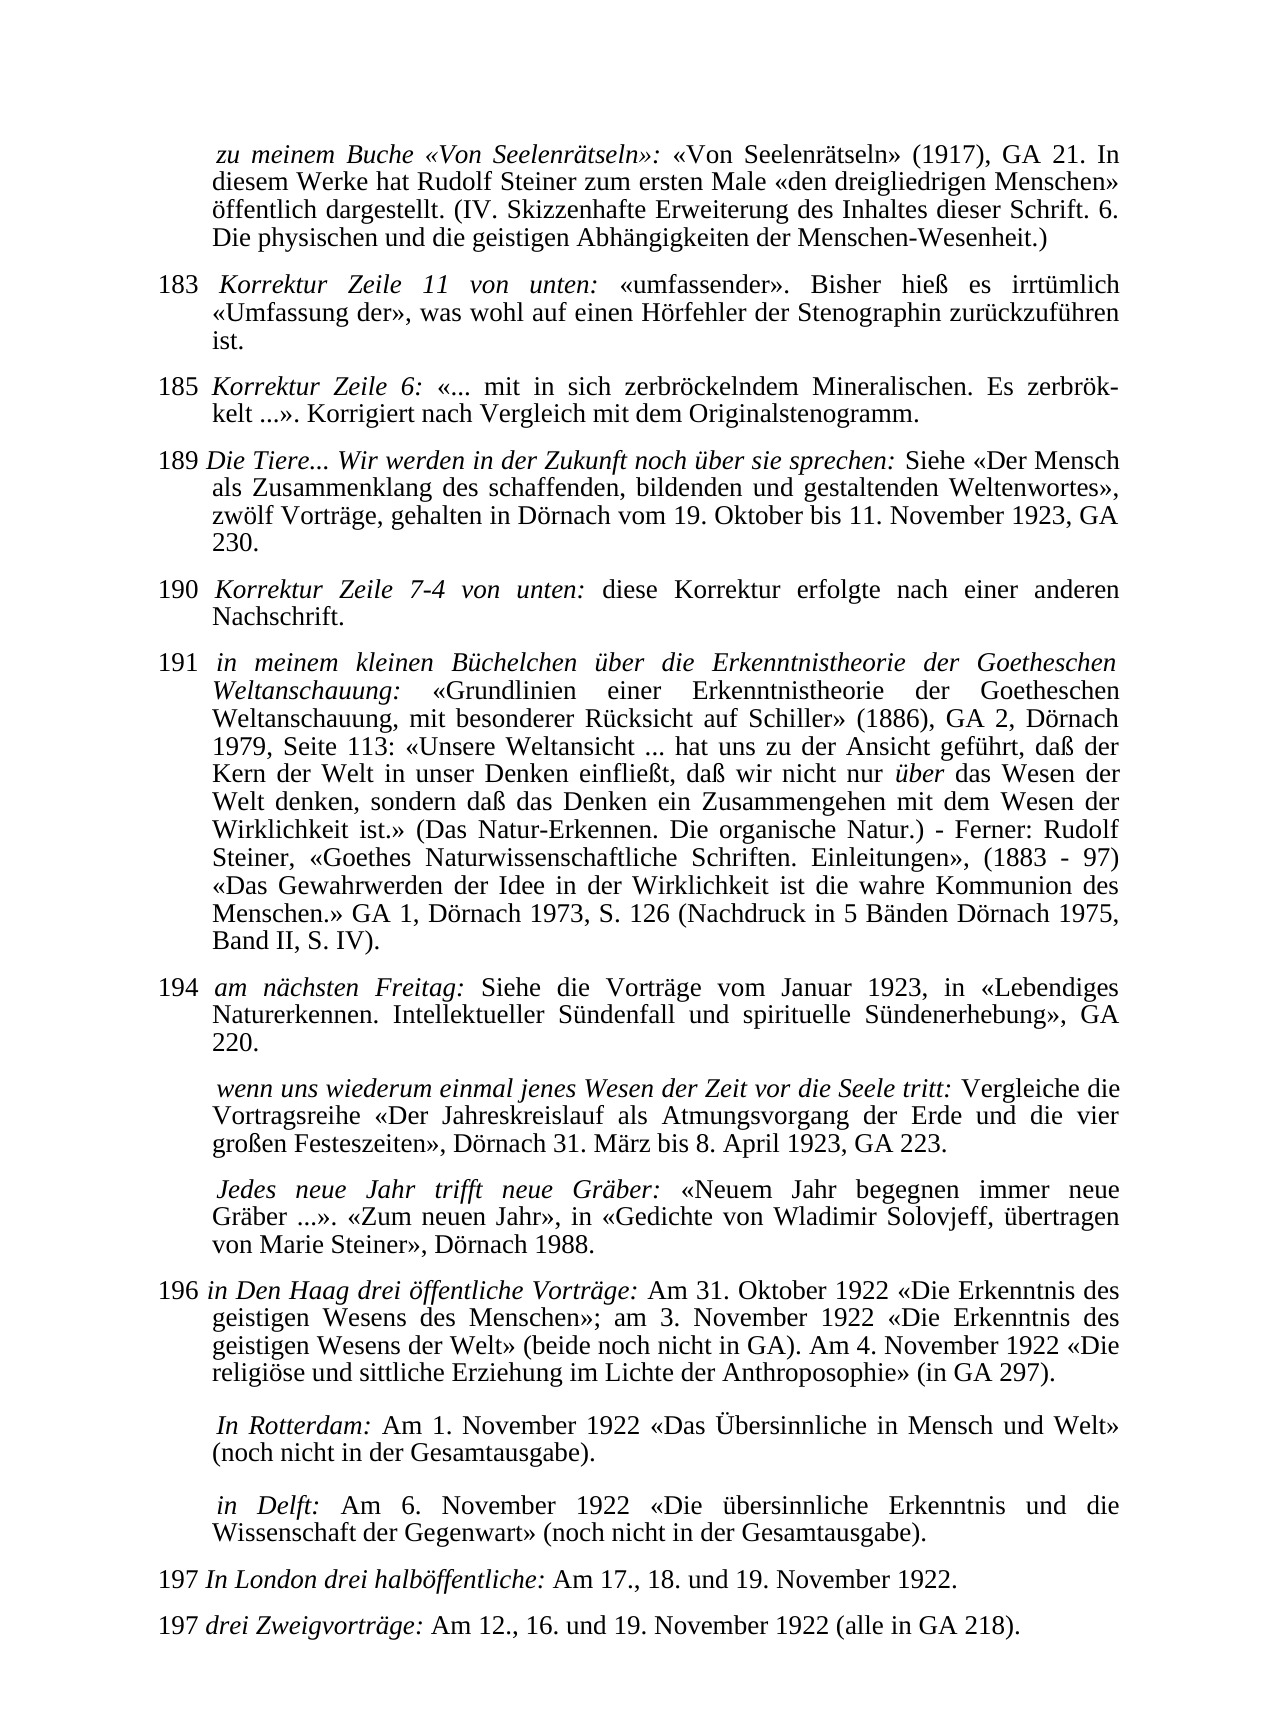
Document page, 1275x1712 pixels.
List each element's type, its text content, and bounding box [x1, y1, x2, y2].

text 190 Korrektur Zeile 7-4 von unten: diese Korrektur erfolgte nach einer anderen Nachschrift. [158, 576, 1120, 631]
text 194 am nächsten Freitag: Siehe die Vorträge vom Januar 1923, in «Lebendiges Naturerkennen. Intellektueller Sündenfall und spirituelle Sündenerhebung», GA 220. [158, 974, 1120, 1057]
text 197 drei Zweigvorträge: Am 12., 16. und 19. November 1922 (alle in GA 218). [158, 1612, 1120, 1640]
text 197 In London drei halböffentliche: Am 17., 18. und 19. November 1922. [158, 1566, 1120, 1594]
text wenn uns wiederum einmal jenes Wesen der Zeit vor die Seele tritt: Vergleiche die Vortragsreihe «Der Jahreskreislauf als Atmungsvorgang der Erde und die vier großen Festeszeiten», Dörnach 31. März bis 8. April 1923, GA 223. [212, 1076, 1120, 1158]
text Jedes neue Jahr trifft neue Gräber: «Neuem Jahr begegnen immer neue Gräber ...». «Zum neuen Jahr», in «Gedichte von Wladimir Solovjeff, übertragen von Marie Steiner», Dörnach 1988. [212, 1177, 1120, 1259]
text 196 in Den Haag drei öffentliche Vorträge: Am 31. Oktober 1922 «Die Erkenntnis des geistigen Wesens des Menschen»; am 3. November 1922 «Die Erkenntnis des geistigen Wesens der Welt» (beide noch nicht in GA). Am 4. November 1922 «Die religiöse und sittliche Erziehung im Lichte der Anthroposophie» (in GA 297). [158, 1278, 1120, 1388]
text zu meinem Buche «Von Seelenrätseln»: «Von Seelenrätseln» (1917), GA 21. In diesem Werke hat Rudolf Steiner zum ersten Male «den dreigliedrigen Menschen» öffentlich dargestellt. (IV. Skizzenhafte Erweiterung des Inhaltes dieser Schrift. 6. Die physischen und die geistigen Abhängigkeiten der Menschen-Wesenheit.) [212, 141, 1120, 252]
text In Rotterdam: Am 1. November 1922 «Das Übersinnliche in Mensch und Welt» (noch nicht in der Gesamtausgabe). [212, 1413, 1120, 1468]
text 183 Korrektur Zeile 11 von unten: «umfassender». Bisher hieß es irrtümlich «Umfassung der», was wohl auf einen Hörfehler der Stenographin zurückzuführen ist. [158, 271, 1120, 355]
text in Delft: Am 6. November 1922 «Die übersinnliche Erkenntnis und die Wissenschaft der Gegenwart» (noch nicht in der Gesamtausgabe). [212, 1493, 1120, 1547]
text 185 Korrektur Zeile 6: «... mit in sich zerbröckelndem Mineralischen. Es zerbrök- kelt ...». Korrigiert nach Vergleich mit dem Originalstenogramm. [158, 374, 1120, 429]
text 191 in meinem kleinen Büchelchen über die Erkenntnistheorie der Goetheschen Weltanschauung: «Grundlinien einer Erkenntnistheorie der Goetheschen Weltanschauung, mit besonderer Rücksicht auf Schiller» (1886), GA 2, Dörnach 1979, Seite 113: «Unsere Weltansicht ... hat uns zu der Ansicht geführt, daß der Kern der Welt in unser Denken einfließt, daß wir nicht nur über das Wesen der Welt denken, sondern daß das Denken ein Zusammengehen mit dem Wesen der Wirklichkeit ist.» (Das Natur-Erkennen. Die organische Natur.) - Ferner: Rudolf Steiner, «Goethes Naturwissenschaftliche Schriften. Einleitungen», (1883 - 97) «Das Gewahrwerden der Idee in der Wirklichkeit ist die wahre Kommunion des Menschen.» GA 1, Dörnach 1973, S. 126 (Nachdruck in 5 Bänden Dörnach 1975, Band II, S. IV). [158, 650, 1120, 956]
text 189 Die Tiere... Wir werden in der Zukunft noch über sie sprechen: Siehe «Der Mensch als Zusammenklang des schaffenden, bildenden und gestaltenden Weltenwortes», zwölf Vorträge, gehalten in Dörnach vom 19. Oktober bis 11. November 1923, GA 230. [158, 447, 1120, 557]
